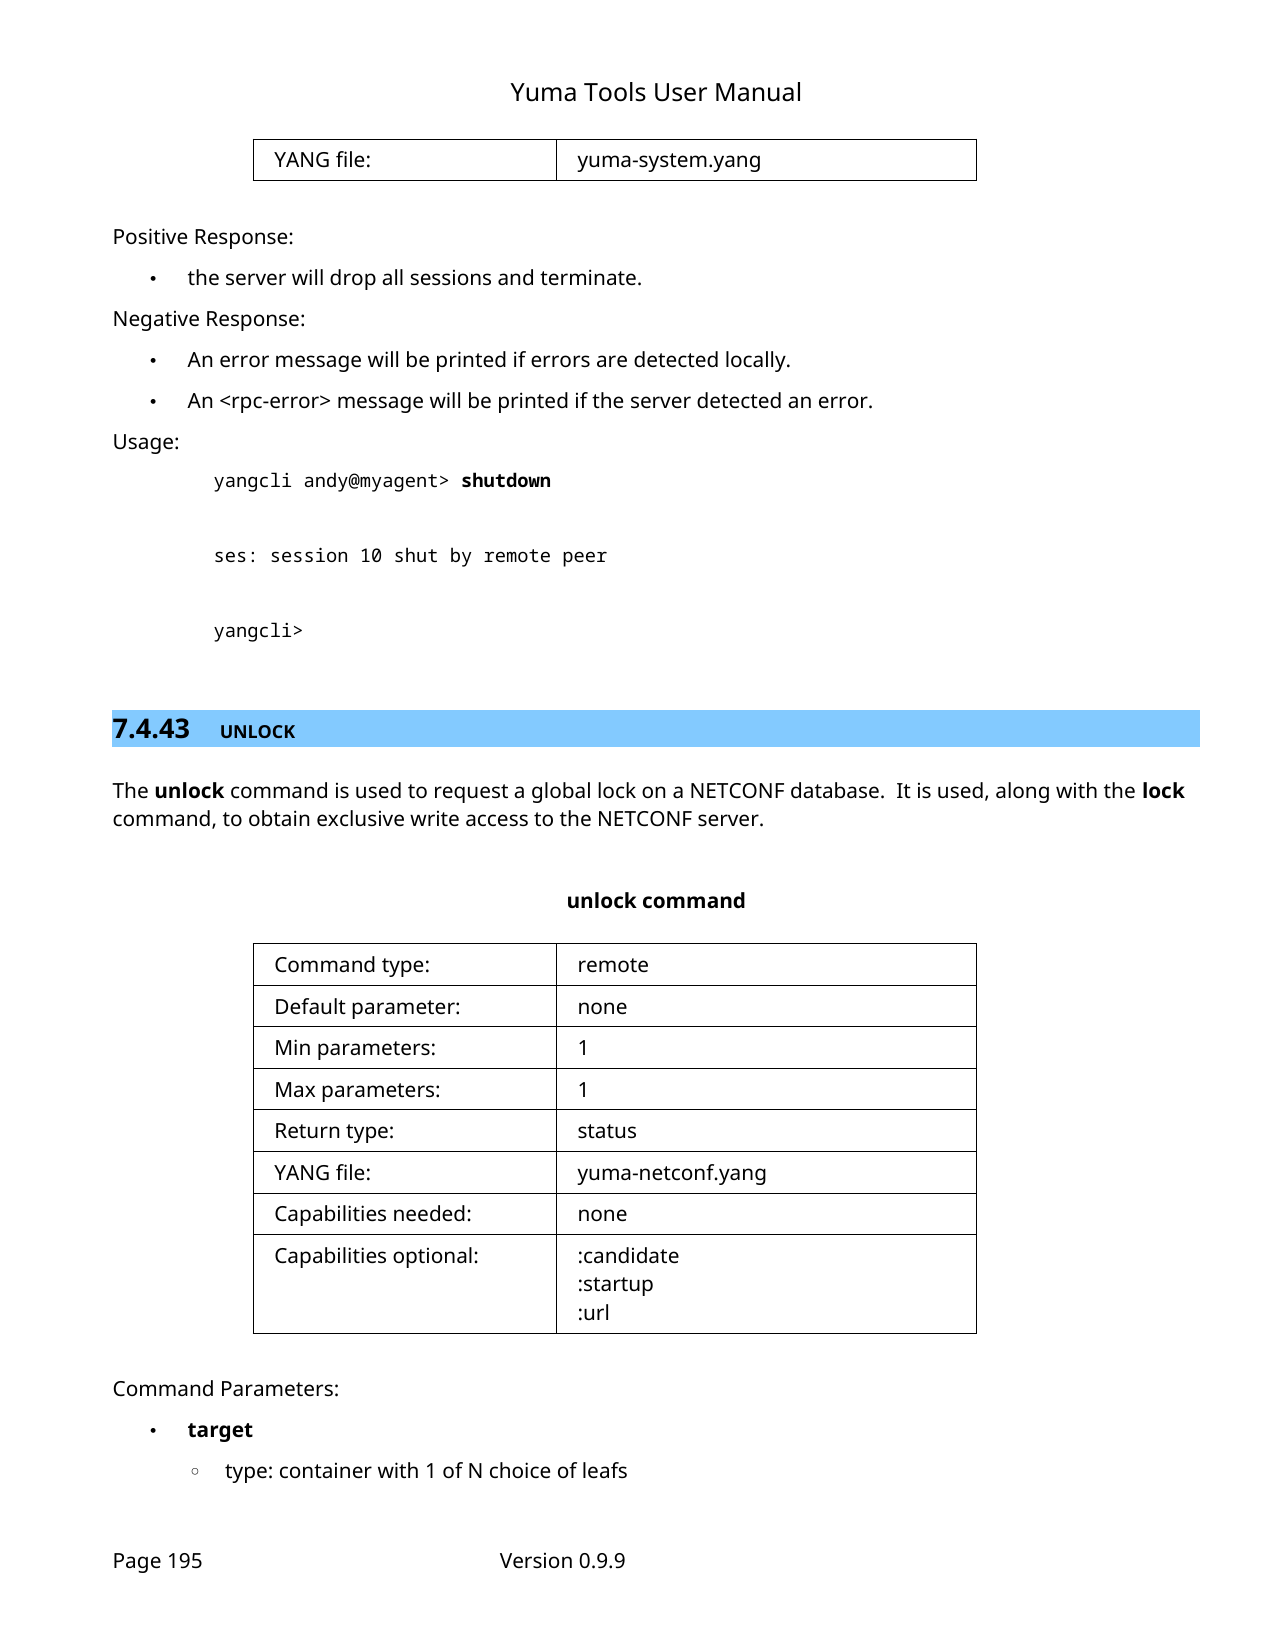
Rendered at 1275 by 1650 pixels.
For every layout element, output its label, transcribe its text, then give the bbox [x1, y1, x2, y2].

table_header Command type: [254, 944, 556, 985]
table_cell none [557, 1194, 976, 1234]
text The unlock command is used to request a global lock on a NETCONF database. It is used, along with the lock command, to obtain exclusive write access to the NETCONF server. [112, 776, 1200, 833]
list An error message will be printed if errors are detected locally. [150, 345, 1200, 373]
table_cell :candidate :startup :url [557, 1235, 976, 1332]
table_cell yuma-netconf.yang [557, 1152, 976, 1192]
text Negative Response: [112, 304, 1200, 332]
table_cell Capabilities optional: [254, 1235, 556, 1332]
table_cell 1 [557, 1069, 976, 1109]
subtitle unlock command [127, 886, 1185, 915]
table_cell Capabilities needed: [254, 1194, 556, 1234]
text Usage: [112, 427, 1200, 455]
table_header remote [557, 944, 976, 985]
list the server will drop all sessions and terminate. [150, 263, 1200, 291]
table_cell YANG file: [254, 1152, 556, 1192]
table_cell Default parameter: [254, 986, 556, 1026]
table_cell YANG file: [254, 140, 556, 180]
table_cell none [557, 986, 976, 1026]
subtitle unlock [112, 710, 1200, 747]
list target [150, 1415, 1200, 1444]
table_cell Min parameters: [254, 1027, 556, 1068]
table_cell yuma-system.yang [557, 140, 976, 180]
table_cell Max parameters: [254, 1069, 556, 1109]
text Positive Response: [112, 222, 1200, 251]
list An <rpc-error> message will be printed if the server detected an error. [150, 386, 1200, 414]
text yangcli> [139, 618, 1200, 643]
table_cell Return type: [254, 1110, 556, 1151]
table_cell status [557, 1110, 976, 1151]
text yangcli andy@myagent> shutdown [139, 468, 1200, 493]
text Command Parameters: [112, 1374, 1200, 1403]
list type: container with 1 of N choice of leafs [187, 1456, 1200, 1485]
text ses: session 10 shut by remote peer [139, 543, 1200, 568]
table_cell 1 [557, 1027, 976, 1068]
